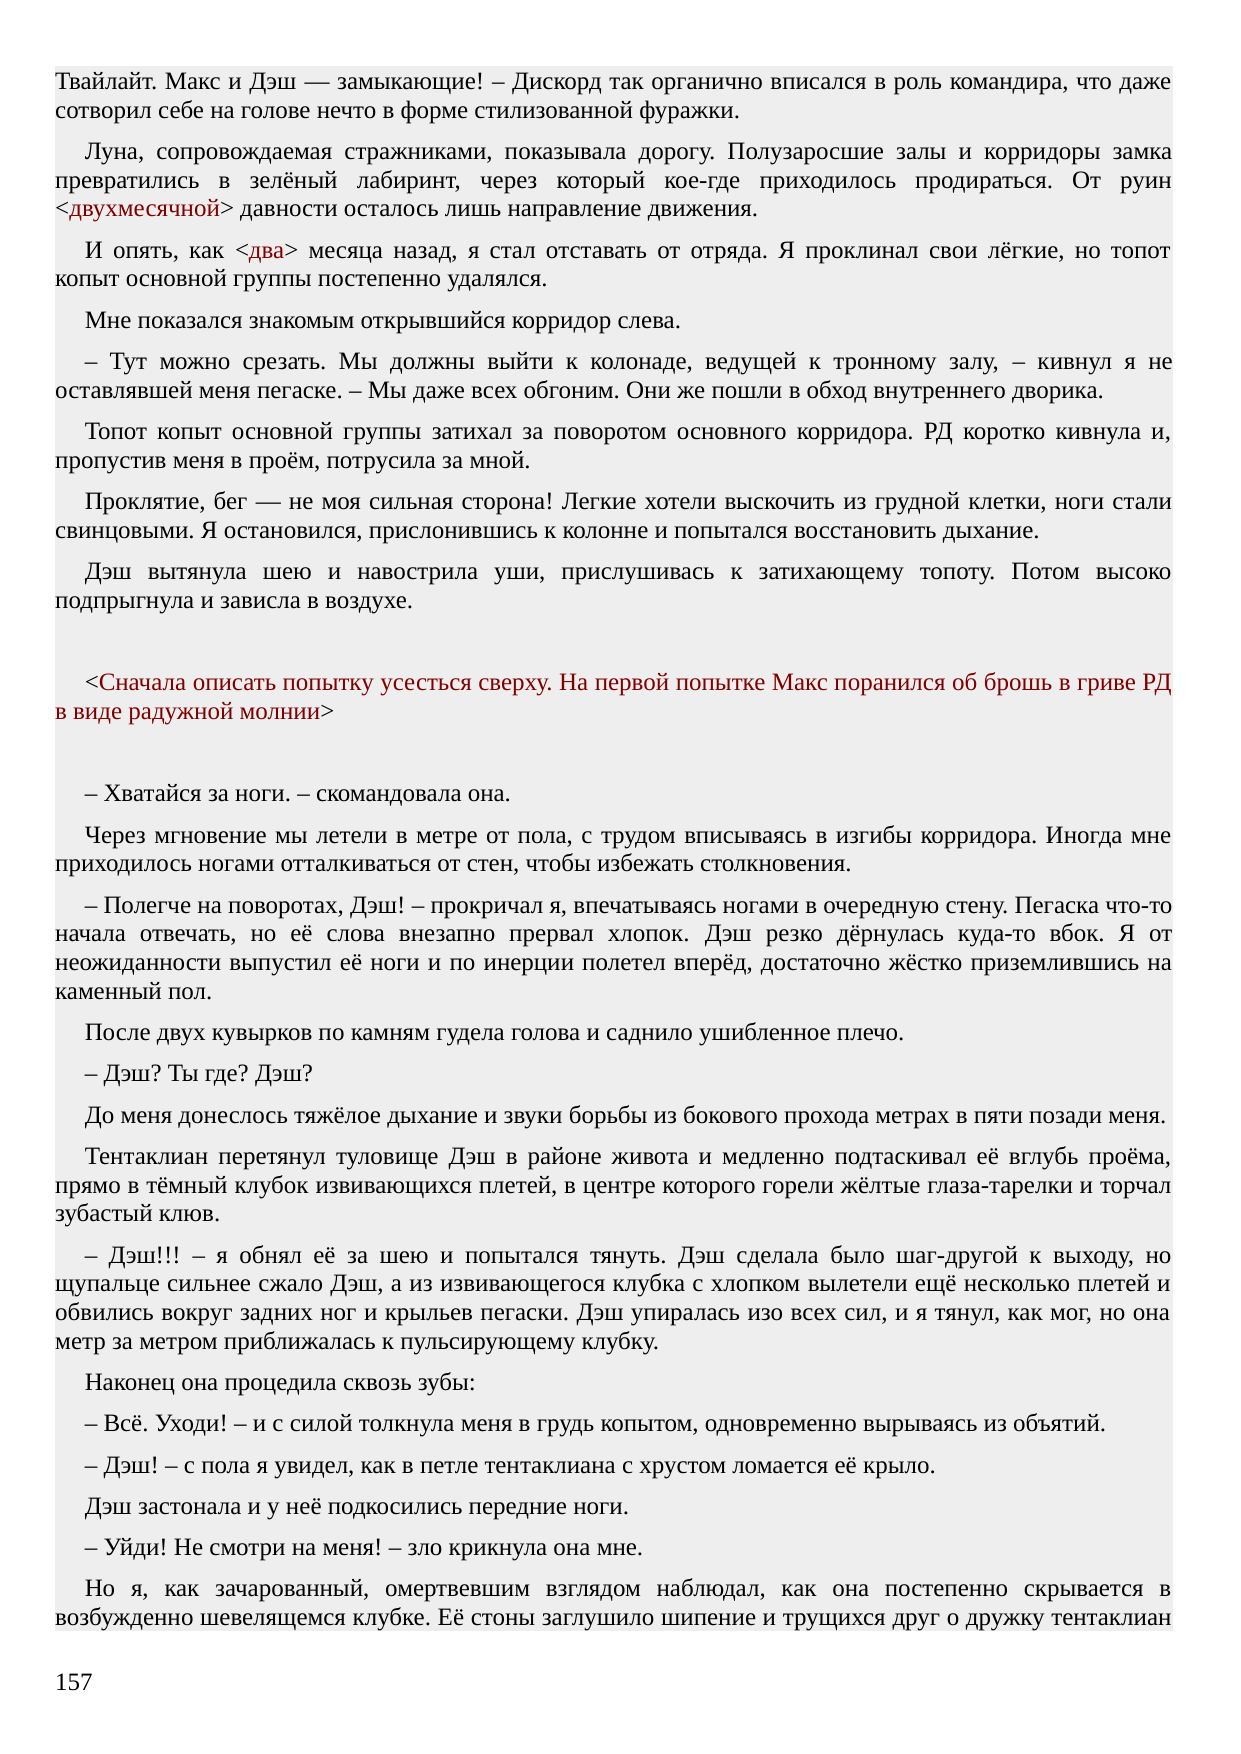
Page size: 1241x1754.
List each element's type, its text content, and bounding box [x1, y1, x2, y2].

text До меня донеслось тяжёлое дыхание и звуки борьбы из бокового прохода метрах в пяти позади меня. [55, 1100, 1173, 1128]
text Тентаклиан перетянул туловище Дэш в районе живота и медленно подтаскивал её вглубь проёма, прямо в тёмный клубок извивающихся плетей, в центре которого горели жёлтые глаза-тарелки и торчал зубастый клюв. [55, 1141, 1173, 1227]
text Топот копыт основной группы затихал за поворотом основного корридора. РД коротко кивнула и, пропустив меня в проём, потрусила за мной. [55, 416, 1173, 473]
text Дэш застонала и у неё подкосились передние ноги. [55, 1491, 1173, 1520]
text Но я, как зачарованный, омертвевшим взглядом наблюдал, как она постепенно скрывается в возбужденно шевелящемся клубке. Её стоны заглушило шипение и трущихся друг о дружку тентаклиан [55, 1573, 1173, 1631]
text Через мгновение мы летели в метре от пола, с трудом вписываясь в изгибы корридора. Иногда мне приходилось ногами отталкиваться от стен, чтобы избежать столкновения. [55, 820, 1173, 877]
text – Полегче на поворотах, Дэш! – прокричал я, впечатываясь ногами в очередную стену. Пегаска что-то начала отвечать, но её слова внезапно прервал хлопок. Дэш резко дёрнулась куда-то вбок. Я от неожиданности выпустил её ноги и по инерции полетел вперёд, достаточно жёстко приземлившись на каменный пол. [55, 890, 1173, 1005]
text Проклятие, бег — не моя сильная сторона! Легкие хотели выскочить из грудной клетки, ноги стали свинцовыми. Я остановился, прислонившись к колонне и попытался восстановить дыхание. [55, 486, 1173, 543]
text После двух кувырков по камням гудела голова и саднило ушибленное плечо. [55, 1017, 1173, 1046]
text – Хватайся за ноги. – скомандовала она. [55, 778, 1173, 807]
text Дэш вытянула шею и навострила уши, прислушивась к затихающему топоту. Потом высоко подпрыгнула и зависла в воздухе. [55, 556, 1173, 613]
text <Cначала описать попытку усесться сверху. На первой попытке Макс поранился об брошь в гриве РД в виде радужной молнии> [55, 667, 1173, 725]
text – Дэш? Ты где? Дэш? [55, 1058, 1173, 1087]
text Наконец она процедила сквозь зубы: [55, 1367, 1173, 1396]
text – Дэш! – с пола я увидел, как в петле тентаклиана с хрустом ломается её крыло. [55, 1450, 1173, 1478]
text И опять, как <два> месяца назад, я стал отставать от отряда. Я проклинал свои лёгкие, но топот копыт основной группы постепенно удалялся. [55, 235, 1173, 292]
text – Дэш!!! – я обнял её за шею и попытался тянуть. Дэш сделала было шаг-другой к выходу, но щупальце сильнее сжало Дэш, а из извивающегося клубка с хлопком вылетели ещё несколько плетей и обвились вокруг задних ног и крыльев пегаски. Дэш упиралась изо всех сил, и я тянул, как мог, но она метр за метром приближалась к пульсирующему клубку. [55, 1240, 1173, 1355]
text Твайлайт. Макс и Дэш — замыкающие! – Дискорд так органично вписался в роль командира, что даже сотворил себе на голове нечто в форме стилизованной фуражки. [55, 66, 1173, 123]
text – Тут можно срезать. Мы должны выйти к колонаде, ведущей к тронному залу, – кивнул я не оставлявшей меня пегаске. – Мы даже всех обгоним. Они же пошли в обход внутреннего дворика. [55, 346, 1173, 403]
text Луна, сопровождаемая стражниками, показывала дорогу. Полузаросшие залы и корридоры замка превратились в зелёный лабиринт, через который кое-где приходилось продираться. От руин <двухмесячной> давности осталось лишь направление движения. [55, 136, 1173, 222]
text – Уйди! Не смотри на меня! – зло крикнула она мне. [55, 1532, 1173, 1561]
text – Всё. Уходи! – и с силой толкнула меня в грудь копытом, одновременно вырываясь из объятий. [55, 1408, 1173, 1437]
text Мне показался знакомым открывшийся корридор слева. [55, 305, 1173, 333]
